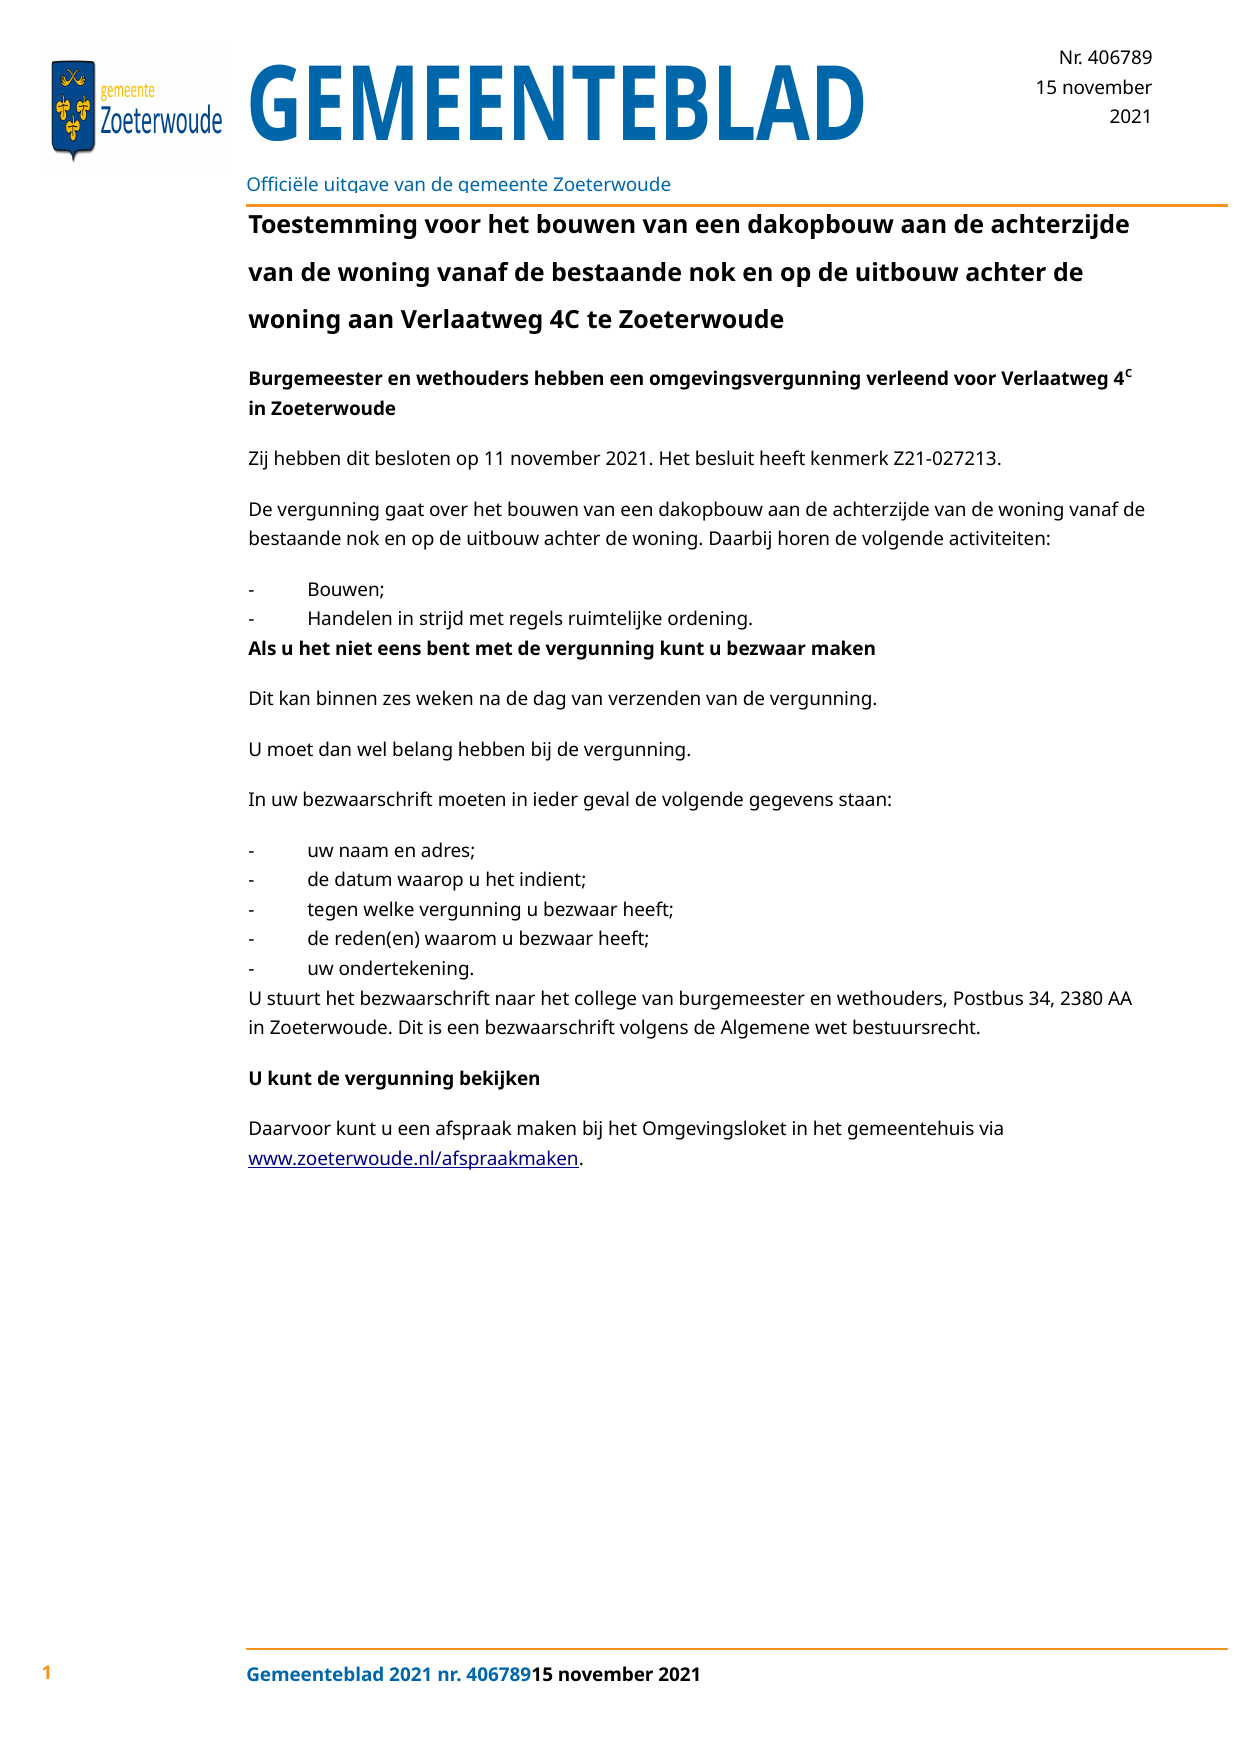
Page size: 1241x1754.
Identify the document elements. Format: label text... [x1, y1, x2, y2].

list de reden(en) waarom u bezwaar heeft; [248, 926, 1152, 951]
text U kunt de vergunning bekijken [248, 1065, 1152, 1090]
text De vergunning gaat over het bouwen van een dakopbouw aan de achterzijde van de woning vanaf de bestaande nok en op de uitbouw achter de woning. Daarbij horen de volgende activiteiten: [248, 496, 1152, 551]
picture [41, 47, 231, 172]
text Als u het niet eens bent met de vergunning kunt u bezwaar maken [248, 635, 1152, 661]
list Handelen in strijd met regels ruimtelijke ordening. [248, 606, 1152, 631]
text Daarvoor kunt u een afspraak maken bij het Omgevingsloket in het gemeentehuis via www.zoeterwoude.nl/afspraakmaken. [248, 1115, 1152, 1170]
text Dit kan binnen zes weken na de dag van verzenden van de vergunning. [248, 686, 1152, 711]
list uw ondertekening. [248, 955, 1152, 981]
text U stuurt het bezwaarschrift naar het college van burgemeester en wethouders, Postbus 34, 2380 AA in Zoeterwoude. Dit is een bezwaarschrift volgens de Algemene wet bestuursrecht. [248, 985, 1152, 1040]
text Toestemming voor het bouwen van een dakopbouw aan de achterzijde van de woning vanaf de bestaande nok en op de uitbouw achter de woning aan Verlaatweg 4C te Zoeterwoude [248, 207, 1152, 336]
text U moet dan wel belang hebben bij de vergunning. [248, 736, 1152, 762]
text Burgemeester en wethouders hebben een omgevingsvergunning verleend voor Verlaatweg 4C in Zoeterwoude [248, 366, 1152, 421]
list tegen welke vergunning u bezwaar heeft; [248, 896, 1152, 922]
list uw naam en adres; [248, 837, 1152, 862]
text In uw bezwaarschrift moeten in ieder geval de volgende gegevens staan: [248, 786, 1152, 812]
list de datum waarop u het indient; [248, 866, 1152, 892]
text Zij hebben dit besloten op 11 november 2021. Het besluit heeft kenmerk Z21-027213. [248, 446, 1152, 471]
list Bouwen; [248, 576, 1152, 602]
